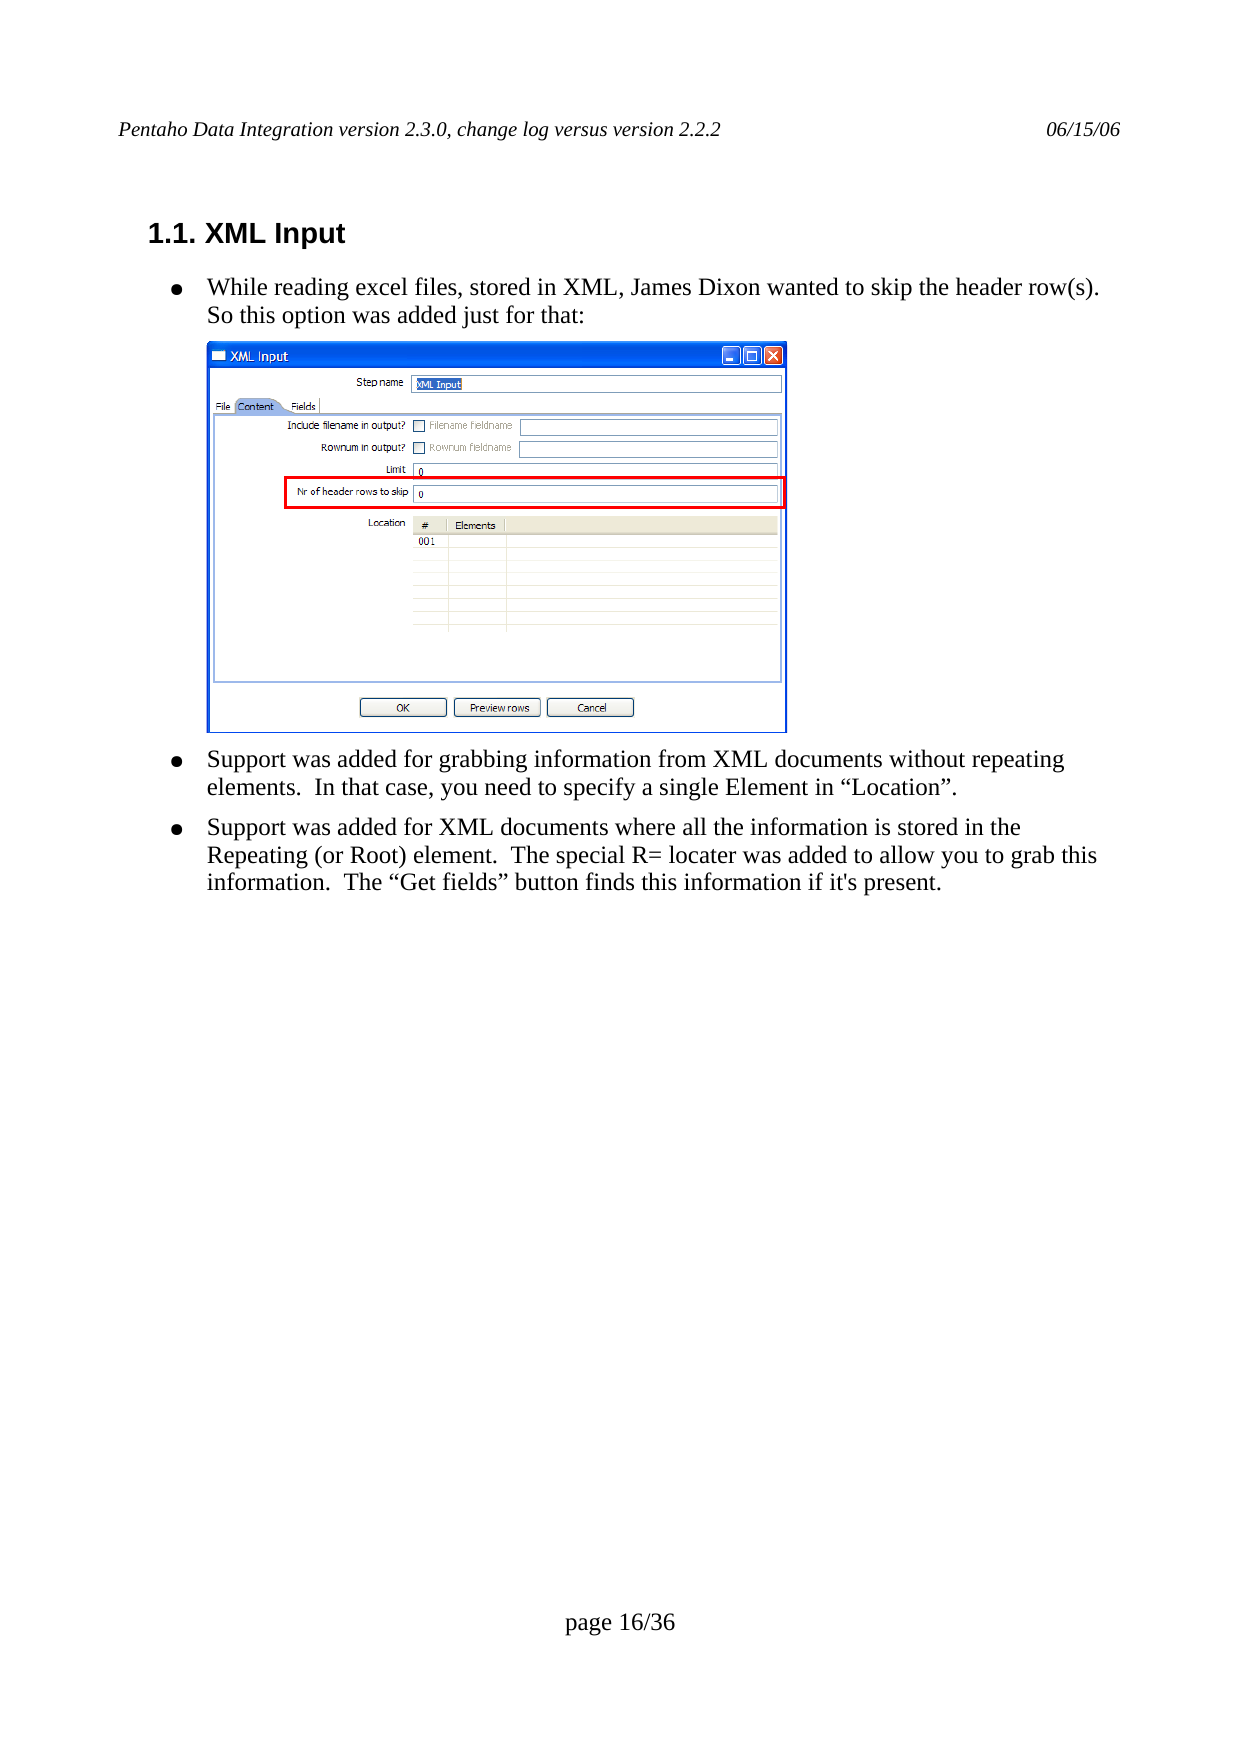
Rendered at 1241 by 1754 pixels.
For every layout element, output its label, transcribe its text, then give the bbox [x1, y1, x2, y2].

list Support was added for grabbing information from XML documents without repeating elements. In that case, you need to specify a single Element in “Location”. [207, 745, 1122, 801]
list Support was added for XML documents where all the information is stored in the Repeating (or Root) element. The special R= locater was added to allow you to grab this information. The “Get fields” button finds this information if it's present. [207, 813, 1122, 896]
subtitle XML Input [148, 217, 1122, 249]
list While reading excel files, stored in XML, James Dixon wanted to skip the header row(s). So this option was added just for that: [207, 273, 1122, 328]
